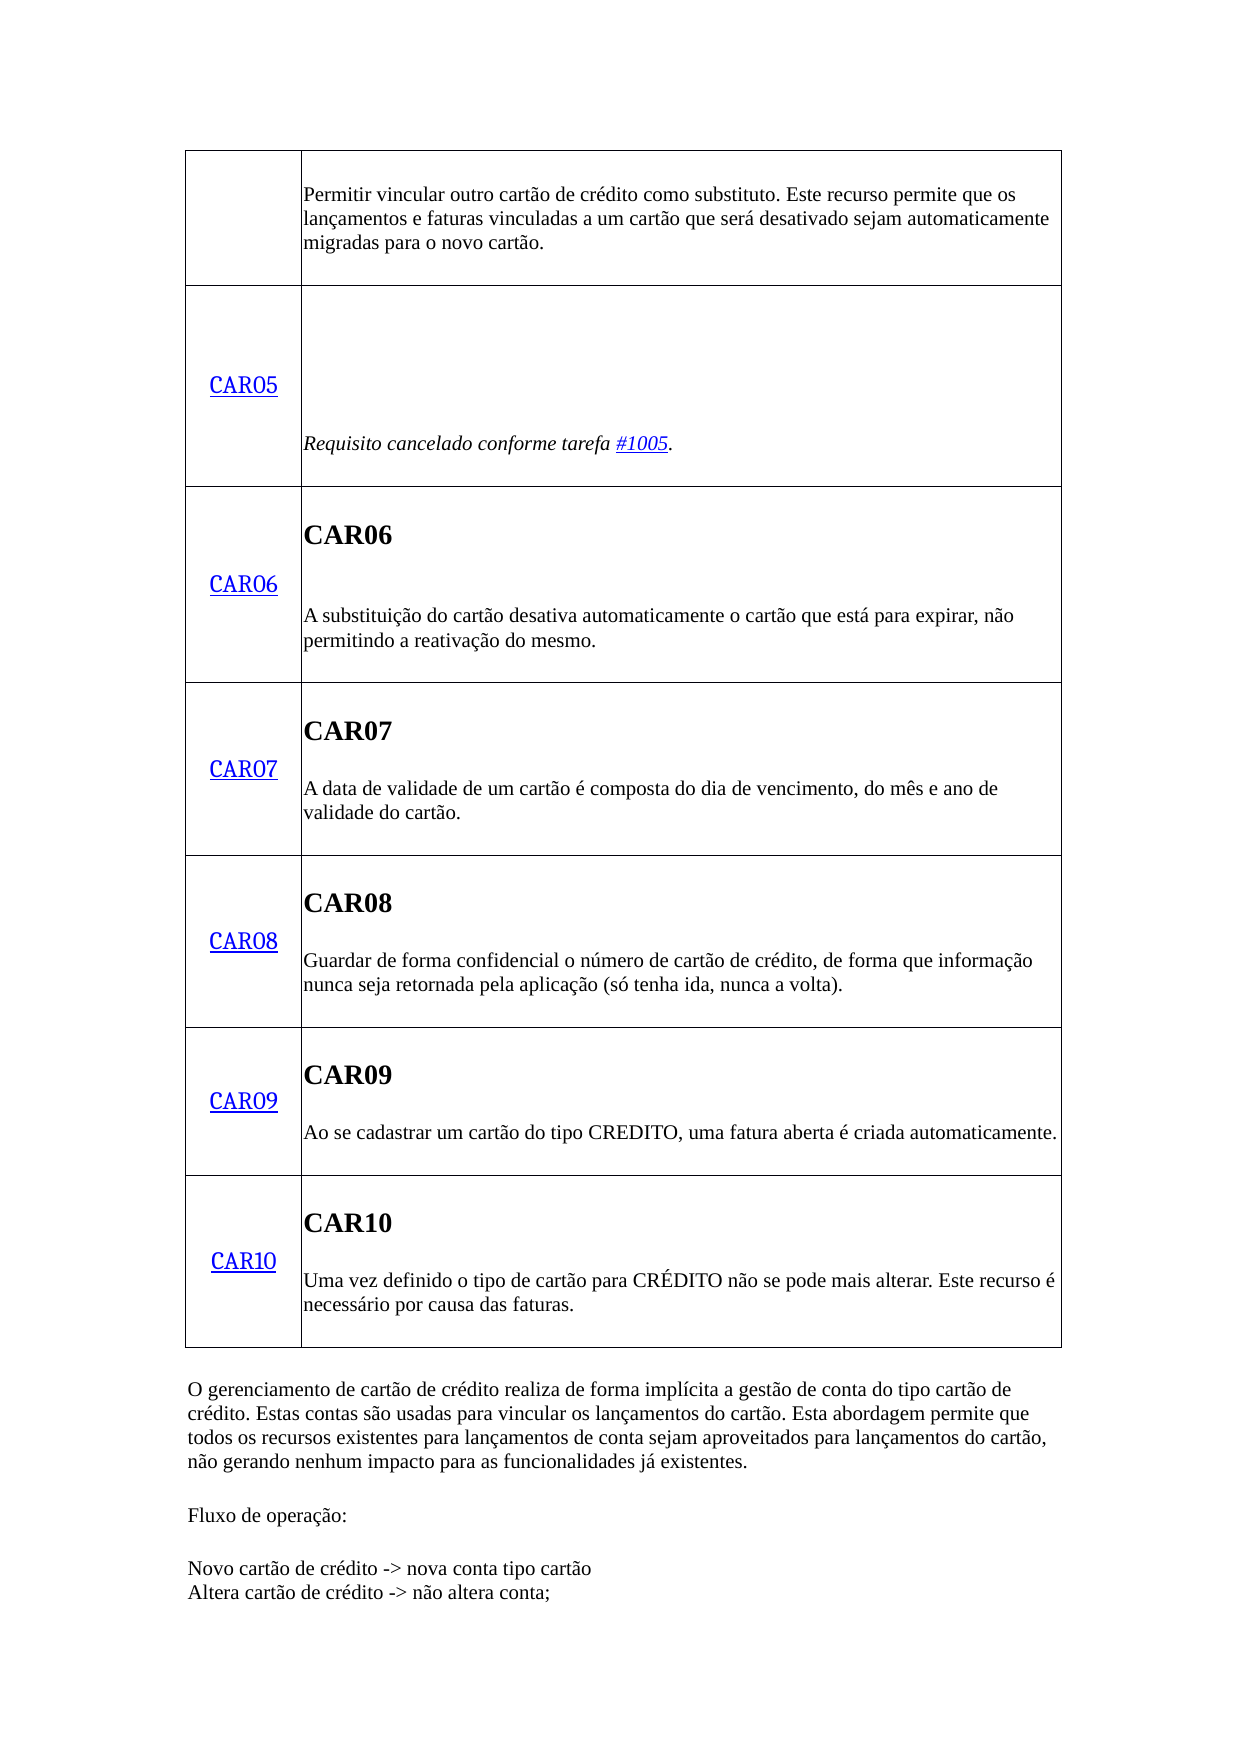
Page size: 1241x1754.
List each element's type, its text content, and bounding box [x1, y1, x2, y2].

table_cell CAR10 [186, 1176, 301, 1347]
table_cell Permitir vincular outro cartão de crédito como substituto. Este recurso permite que os lançamentos e faturas vinculadas a um cartão que será desativado sejam automaticamente migradas para o novo cartão. [302, 151, 1061, 285]
table_cell Requisito cancelado conforme tarefa #1005. [302, 286, 1061, 486]
table_cell CAR08 Guardar de forma confidencial o número de cartão de crédito, de forma que informação nunca seja retornada pela aplicação (só tenha ida, nunca a volta). [302, 856, 1061, 1027]
table_cell CAR06 [186, 487, 301, 682]
text O gerenciamento de cartão de crédito realiza de forma implícita a gestão de conta do tipo cartão de crédito. Estas contas são usadas para vincular os lançamentos do cartão. Esta abordagem permite que todos os recursos existentes para lançamentos de conta sejam aproveitados para lançamentos do cartão, não gerando nenhum impacto para as funcionalidades já existentes. [187, 1377, 1053, 1473]
table_cell CAR07 A data de validade de um cartão é composta do dia de vencimento, do mês e ano de validade do cartão. [302, 683, 1061, 854]
text Novo cartão de crédito -> nova conta tipo cartão Altera cartão de crédito -> não altera conta; [187, 1556, 1053, 1604]
table_cell CAR06 A substituição do cartão desativa automaticamente o cartão que está para expirar, não permitindo a reativação do mesmo. [302, 487, 1061, 682]
table_cell CAR07 [186, 683, 301, 854]
table_cell [186, 151, 301, 285]
text Fluxo de operação: [187, 1503, 1053, 1527]
table_cell CAR05 [186, 286, 301, 486]
table_cell CAR09 [186, 1028, 301, 1175]
table_cell CAR08 [186, 856, 301, 1027]
table_cell CAR09 Ao se cadastrar um cartão do tipo CREDITO, uma fatura aberta é criada automaticamente. [302, 1028, 1061, 1175]
table_cell CAR10 Uma vez definido o tipo de cartão para CRÉDITO não se pode mais alterar. Este recurso é necessário por causa das faturas. [302, 1176, 1061, 1347]
